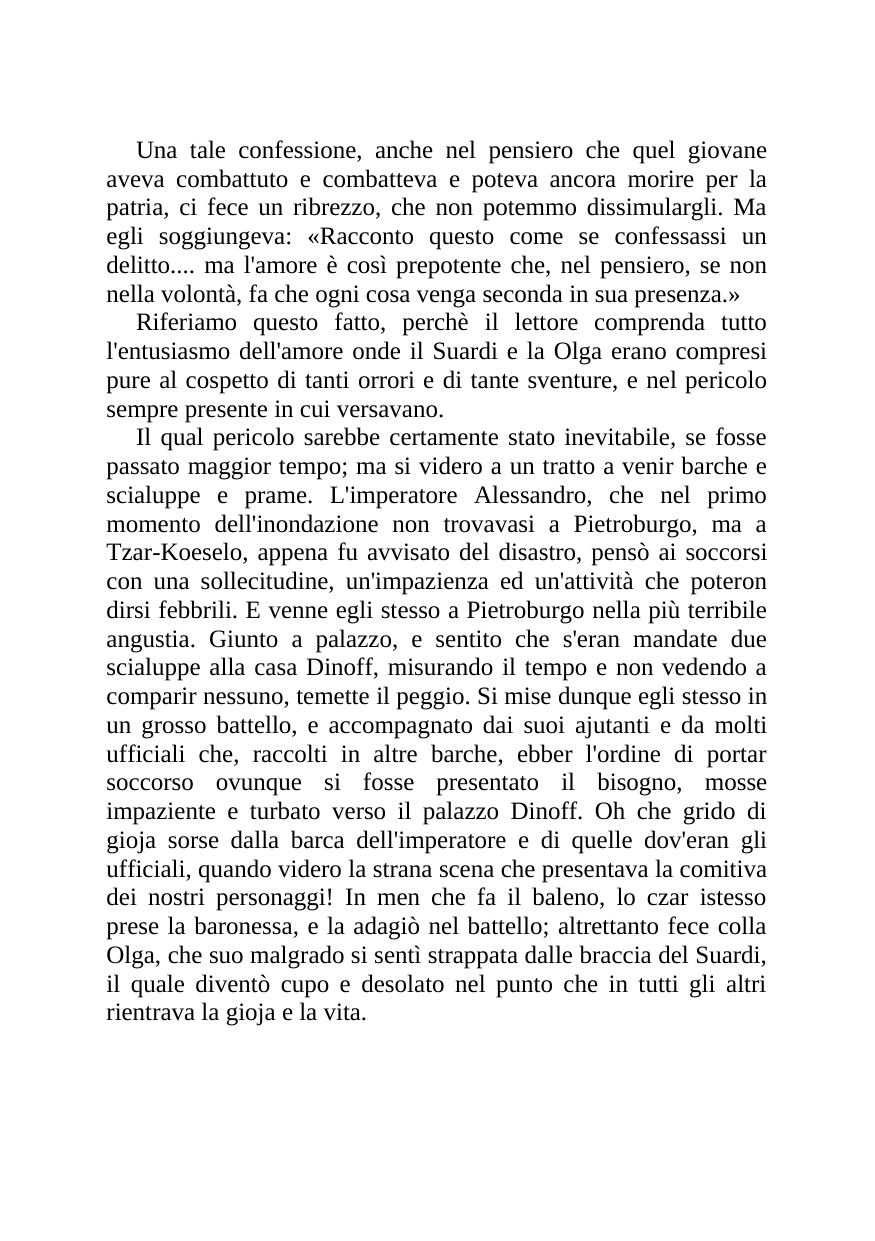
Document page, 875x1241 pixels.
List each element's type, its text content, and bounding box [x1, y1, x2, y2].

text Il qual pericolo sarebbe certamente stato inevitabile, se fosse passato maggior tempo; ma si videro a un tratto a venir barche e scialuppe e prame. L'imperatore Alessandro, che nel primo momento dell'inondazione non trovavasi a Pietroburgo, ma a Tzar-Koeselo, appena fu avvisato del disastro, pensò ai soccorsi con una sollecitudine, un'impazienza ed un'attività che poteron dirsi febbrili. E venne egli stesso a Pietroburgo nella più terribile angustia. Giunto a palazzo, e sentito che s'eran mandate due scialuppe alla casa Dinoff, misurando il tempo e non vedendo a comparir nessuno, temette il peggio. Si mise dunque egli stesso in un grosso battello, e accompagnato dai suoi ajutanti e da molti ufficiali che, raccolti in altre barche, ebber l'ordine di portar soccorso ovunque si fosse presentato il bisogno, mosse impaziente e turbato verso il palazzo Dinoff. Oh che grido di gioja sorse dalla barca dell'imperatore e di quelle dov'eran gli ufficiali, quando videro la strana scena che presentava la comitiva dei nostri personaggi! In men che fa il baleno, lo czar istesso prese la baronessa, e la adagiò nel battello; altrettanto fece colla Olga, che suo malgrado si sentì strappata dalle braccia del Suardi, il quale diventò cupo e desolato nel punto che in tutti gli altri rientrava la gioja e la vita. [106, 422, 768, 1026]
text Una tale confessione, anche nel pensiero che quel giovane aveva combattuto e combatteva e poteva ancora morire per la patria, ci fece un ribrezzo, che non potemmo dissimulargli. Ma egli soggiungeva: «Racconto questo come se confessassi un delitto.... ma l'amore è così prepotente che, nel pensiero, se non nella volontà, fa che ogni cosa venga seconda in sua presenza.» [106, 135, 768, 307]
text Riferiamo questo fatto, perchè il lettore comprenda tutto l'entusiasmo dell'amore onde il Suardi e la Olga erano compresi pure al cospetto di tanti orrori e di tante sventure, e nel pericolo sempre presente in cui versavano. [106, 307, 768, 422]
